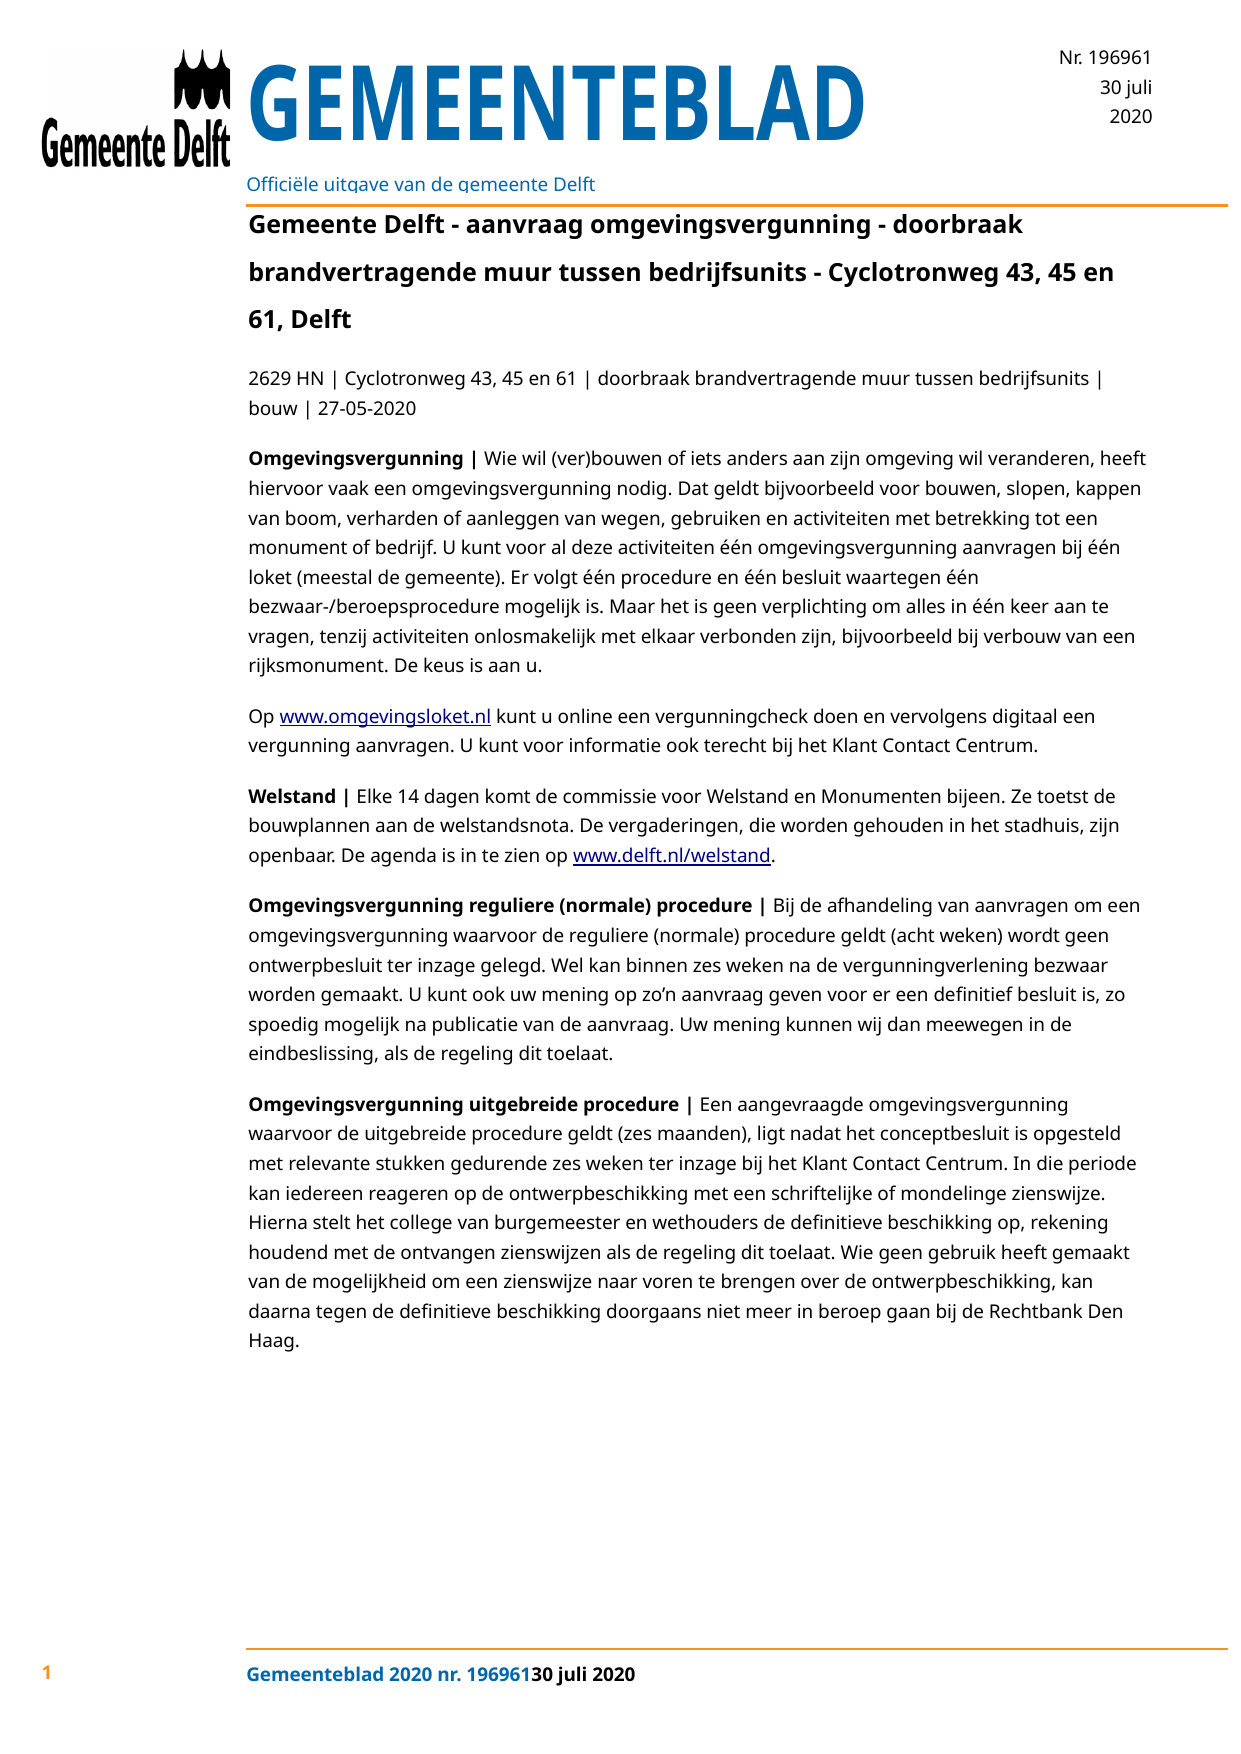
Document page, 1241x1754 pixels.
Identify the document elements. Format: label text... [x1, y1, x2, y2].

text Op www.omgevingsloket.nl kunt u online een vergunningcheck doen en vervolgens digitaal een vergunning aanvragen. U kunt voor informatie ook terecht bij het Klant Contact Centrum. [248, 703, 1152, 758]
text Gemeente Delft - aanvraag omgevingsvergunning - doorbraak brandvertragende muur tussen bedrijfsunits - Cyclotronweg 43, 45 en 61, Delft [248, 207, 1152, 336]
text Welstand | Elke 14 dagen komt de commissie voor Welstand en Monumenten bijeen. Ze toetst de bouwplannen aan de welstandsnota. De vergaderingen, die worden gehouden in het stadhuis, zijn openbaar. De agenda is in te zien op www.delft.nl/welstand. [248, 783, 1152, 868]
picture [41, 47, 231, 172]
text Omgevingsvergunning uitgebreide procedure | Een aangevraagde omgevingsvergunning waarvoor de uitgebreide procedure geldt (zes maanden), ligt nadat het conceptbesluit is opgesteld met relevante stukken gedurende zes weken ter inzage bij het Klant Contact Centrum. In die periode kan iedereen reageren op de ontwerpbeschikking met een schriftelijke of mondelinge zienswijze. Hierna stelt het college van burgemeester en wethouders de definitieve beschikking op, rekening houdend met de ontvangen zienswijzen als de regeling dit toelaat. Wie geen gebruik heeft gemaakt van de mogelijkheid om een zienswijze naar voren te brengen over de ontwerpbeschikking, kan daarna tegen de definitieve beschikking doorgaans niet meer in beroep gaan bij de Rechtbank Den Haag. [248, 1091, 1152, 1353]
text 2629 HN | Cyclotronweg 43, 45 en 61 | doorbraak brandvertragende muur tussen bedrijfsunits | bouw | 27-05-2020 [248, 366, 1152, 421]
text Omgevingsvergunning reguliere (normale) procedure | Bij de afhandeling van aanvragen om een omgevingsvergunning waarvoor de reguliere (normale) procedure geldt (acht weken) wordt geen ontwerpbesluit ter inzage gelegd. Wel kan binnen zes weken na de vergunningverlening bezwaar worden gemaakt. U kunt ook uw mening op zo’n aanvraag geven voor er een definitief besluit is, zo spoedig mogelijk na publicatie van de aanvraag. Uw mening kunnen wij dan meewegen in de eindbeslissing, als de regeling dit toelaat. [248, 893, 1152, 1066]
text Omgevingsvergunning | Wie wil (ver)bouwen of iets anders aan zijn omgeving wil veranderen, heeft hiervoor vaak een omgevingsvergunning nodig. Dat geldt bijvoorbeeld voor bouwen, slopen, kappen van boom, verharden of aanleggen van wegen, gebruiken en activiteiten met betrekking tot een monument of bedrijf. U kunt voor al deze activiteiten één omgevingsvergunning aanvragen bij één loket (meestal de gemeente). Er volgt één procedure en één besluit waartegen één bezwaar-/beroepsprocedure mogelijk is. Maar het is geen verplichting om alles in één keer aan te vragen, tenzij activiteiten onlosmakelijk met elkaar verbonden zijn, bijvoorbeeld bij verbouw van een rijksmonument. De keus is aan u. [248, 446, 1152, 678]
